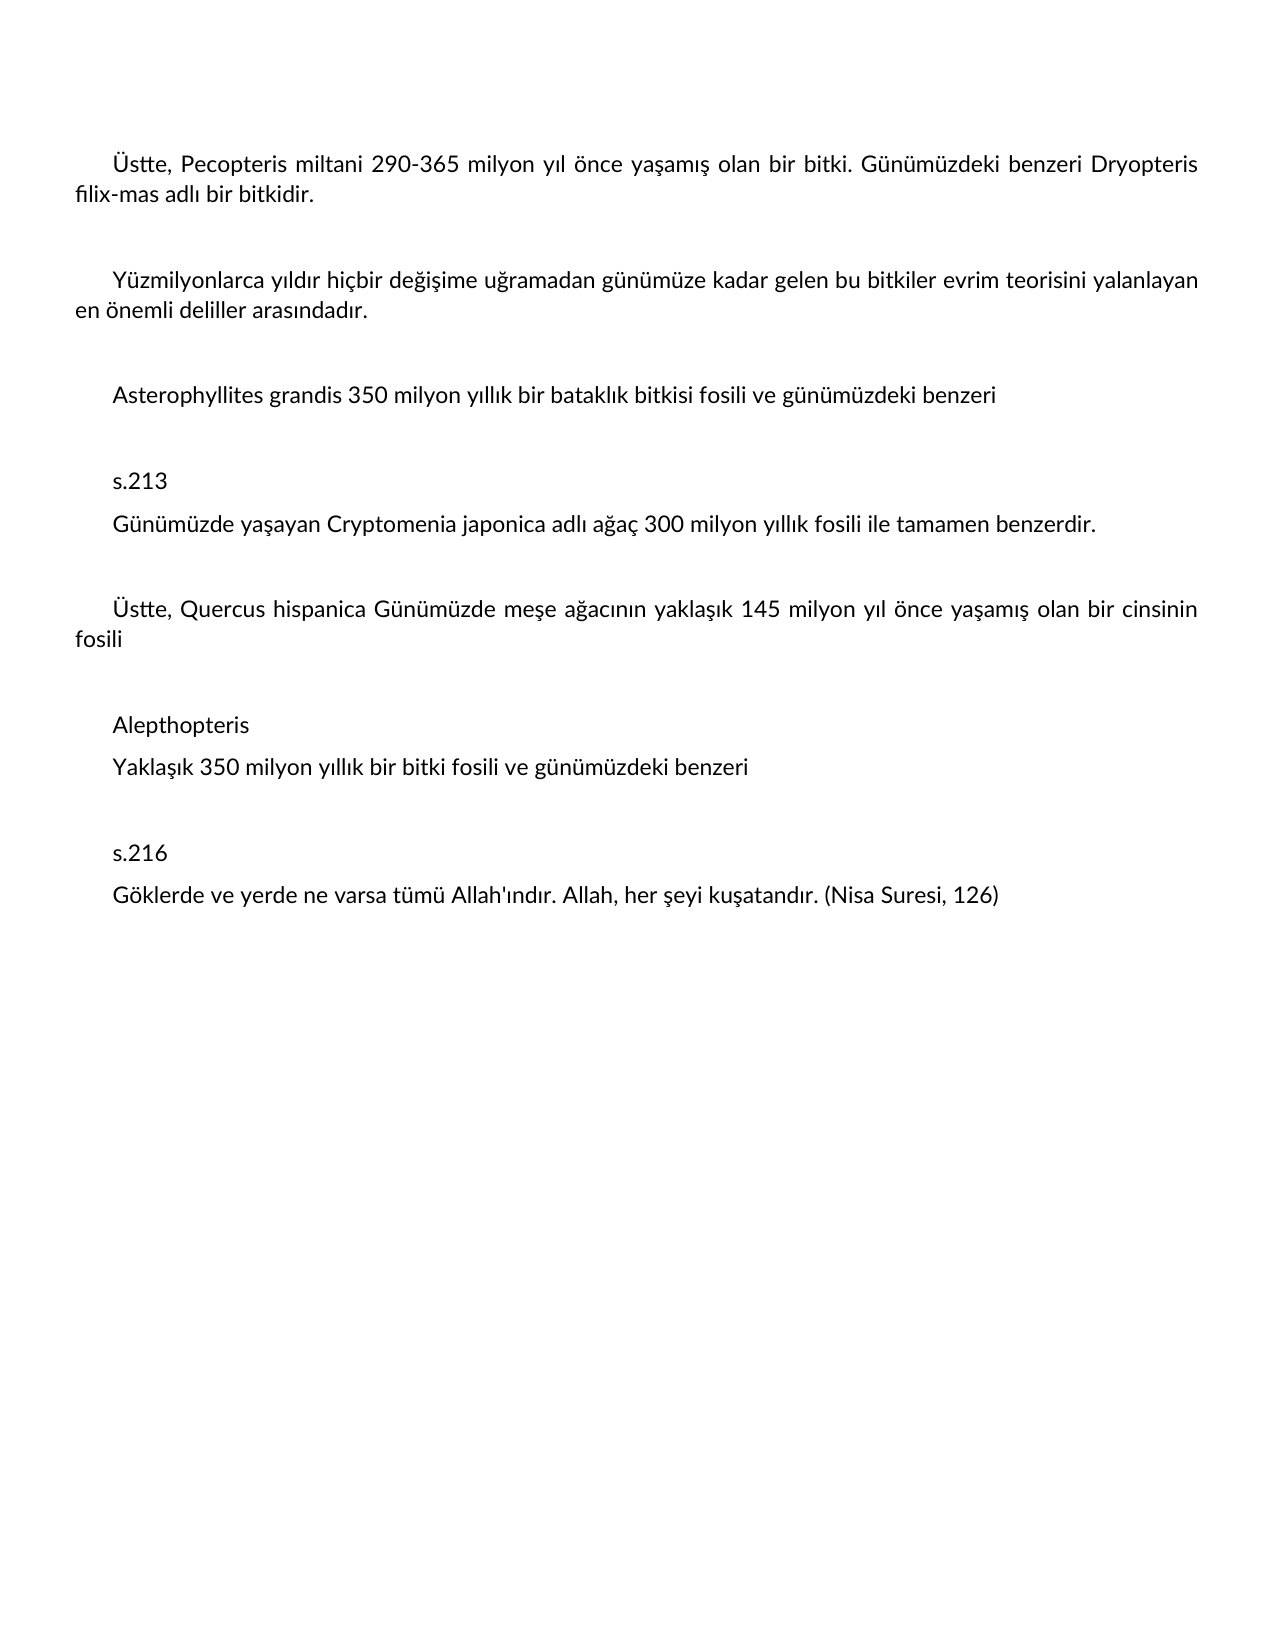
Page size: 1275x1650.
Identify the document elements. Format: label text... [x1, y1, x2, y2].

text Yaklaşık 350 milyon yıllık bir bitki fosili ve günümüzdeki benzeri [75, 753, 1200, 781]
text Asterophyllites grandis 350 milyon yıllık bir bataklık bitkisi fosili ve günümüzdeki benzeri [75, 381, 1200, 409]
text Üstte, Pecopteris miltani 290-365 milyon yıl önce yaşamış olan bir bitki. Günümüzdeki benzeri Dryopteris filix-mas adlı bir bitkidir. [75, 150, 1200, 208]
text s.216 [75, 838, 1200, 866]
text Alepthopteris [75, 710, 1200, 738]
text Yüzmilyonlarca yıldır hiçbir değişime uğramadan günümüze kadar gelen bu bitkiler evrim teorisini yalanlayan en önemli deliller arasındadır. [75, 266, 1200, 323]
text Günümüzde yaşayan Cryptomenia japonica adlı ağaç 300 milyon yıllık fosili ile tamamen benzerdir. [75, 509, 1200, 537]
text Üstte, Quercus hispanica Günümüzde meşe ağacının yaklaşık 145 milyon yıl önce yaşamış olan bir cinsinin fosili [75, 595, 1200, 652]
text Göklerde ve yerde ne varsa tümü Allah'ındır. Allah, her şeyi kuşatandır. (Nisa Suresi, 126) [75, 881, 1200, 909]
text s.213 [75, 467, 1200, 494]
